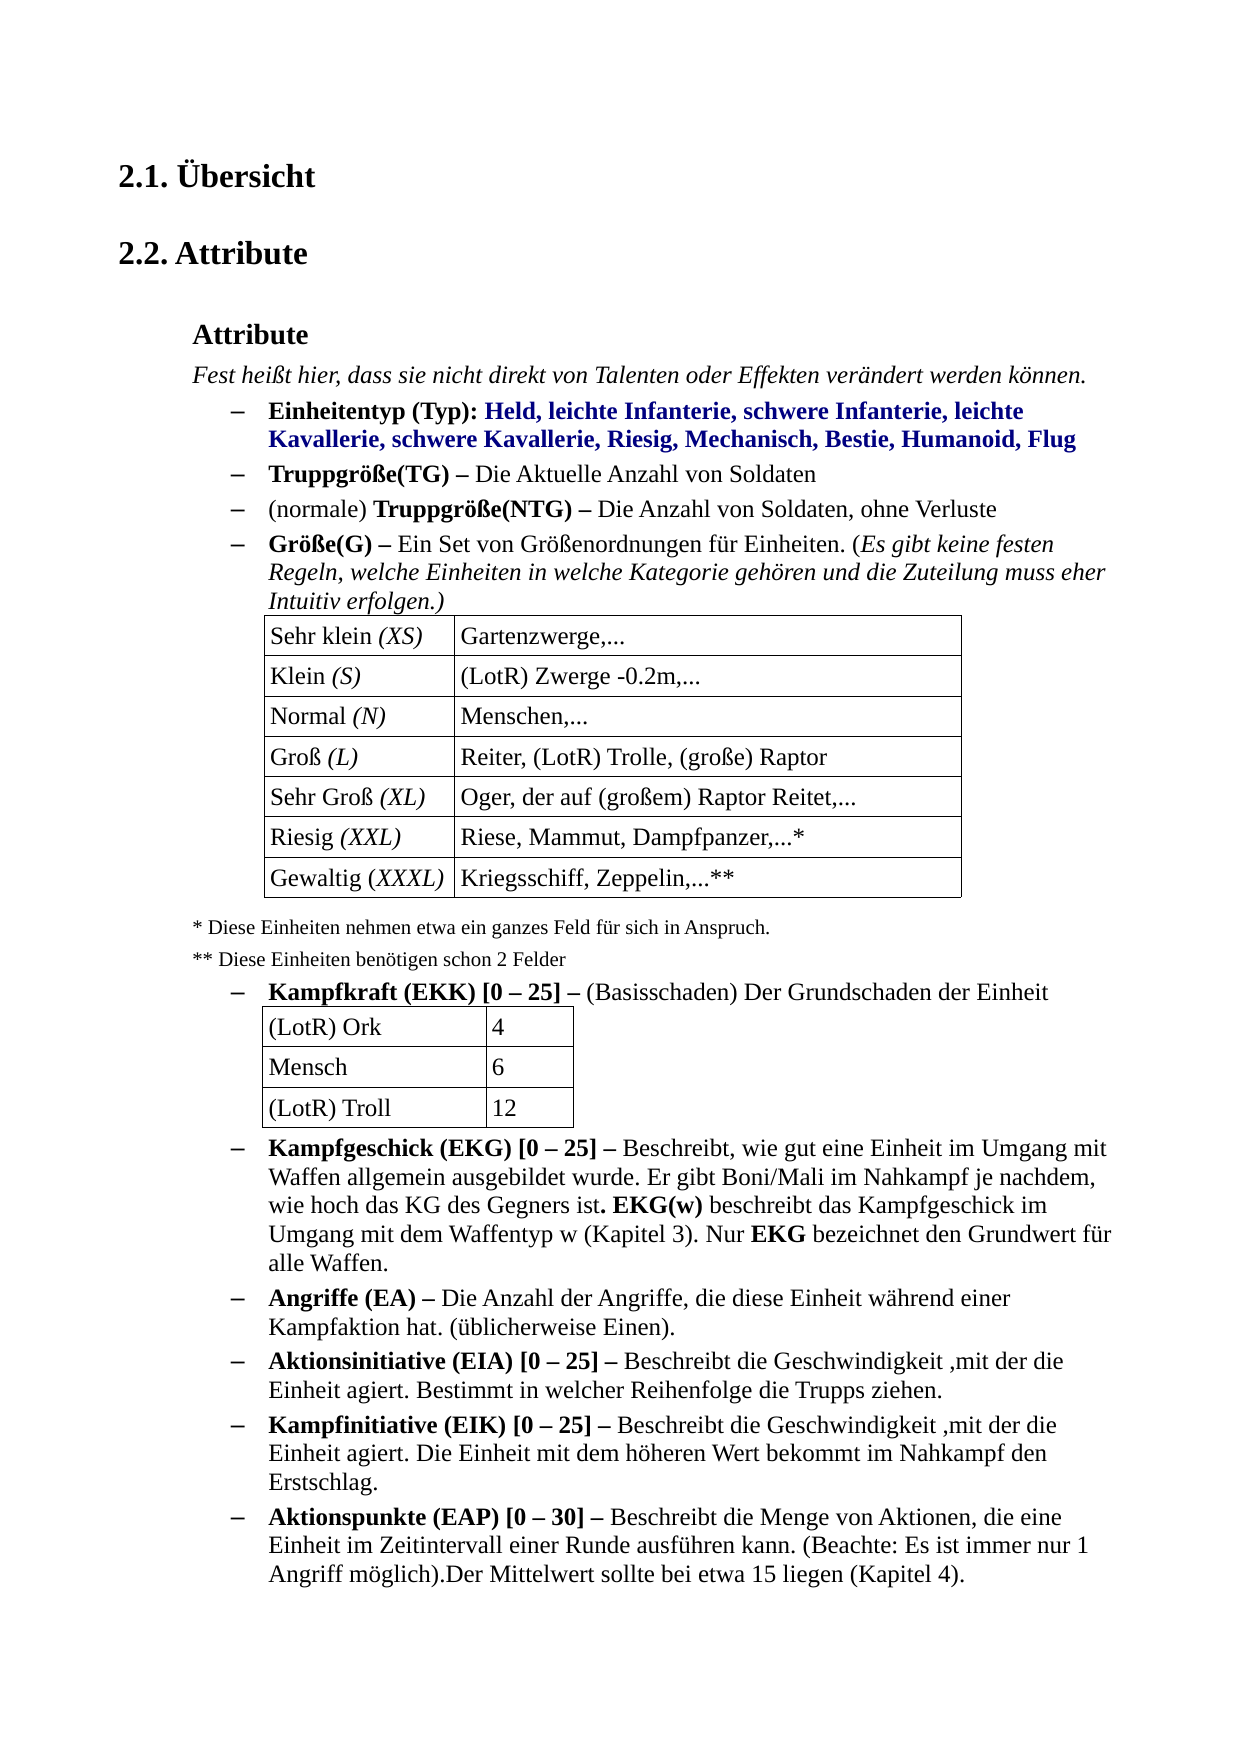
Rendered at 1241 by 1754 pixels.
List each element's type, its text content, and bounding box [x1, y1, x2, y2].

text 2.2. Attribute [118, 233, 1122, 271]
list (normale) Truppgröße(NTG) – Die Anzahl von Soldaten, ohne Verluste [231, 494, 1122, 523]
table_cell Riese, Mammut, Dampfpanzer,...* [455, 817, 961, 857]
table_cell Kriegsschiff, Zeppelin,...** [455, 858, 961, 897]
list Truppgröße(TG) – Die Aktuelle Anzahl von Soldaten [231, 459, 1122, 488]
table_header 4 [487, 1007, 573, 1046]
table_cell Sehr Groß (XL) [265, 777, 454, 816]
table_cell Oger, der auf (großem) Raptor Reitet,... [455, 777, 961, 816]
table_header (LotR) Ork [263, 1007, 486, 1046]
text * Diese Einheiten nehmen etwa ein ganzes Feld für sich in Anspruch. [118, 903, 1122, 941]
list Kampfinitiative (EIK) [0 – 25] – Beschreibt die Geschwindigkeit ,mit der die Einheit agiert. Die Einheit mit dem höheren Wert bekommt im Nahkampf den Erstschlag. [231, 1410, 1122, 1496]
table_cell 12 [487, 1088, 573, 1127]
list Aktionsinitiative (EIA) [0 – 25] – Beschreibt die Geschwindigkeit ,mit der die Einheit agiert. Bestimmt in welcher Reihenfolge die Trupps ziehen. [231, 1346, 1122, 1404]
table_cell Reiter, (LotR) Trolle, (große) Raptor [455, 737, 961, 776]
table_cell Gewaltig (XXXL) [265, 858, 454, 897]
list Aktionspunkte (EAP) [0 – 30] – Beschreibt die Menge von Aktionen, die eine Einheit im Zeitintervall einer Runde ausführen kann. (Beachte: Es ist immer nur 1 Angriff möglich).Der Mittelwert sollte bei etwa 15 liegen (Kapitel 4). [231, 1502, 1122, 1588]
table_cell 6 [487, 1047, 573, 1087]
table_cell Menschen,... [455, 697, 961, 736]
table_cell (LotR) Troll [263, 1088, 486, 1127]
text Attribute [118, 317, 1122, 350]
text ** Diese Einheiten benötigen schon 2 Felder [118, 947, 1122, 971]
table_cell Groß (L) [265, 737, 454, 776]
table_cell Klein (S) [265, 656, 454, 696]
list Einheitentyp (Typ): Held, leichte Infanterie, schwere Infanterie, leichte Kavallerie, schwere Kavallerie, Riesig, Mechanisch, Bestie, Humanoid, Flug [231, 396, 1122, 453]
table_cell Normal (N) [265, 697, 454, 736]
text Fest heißt hier, dass sie nicht direkt von Talenten oder Effekten verändert werden können. [118, 356, 1122, 390]
text 2.1. Übersicht [118, 156, 1122, 195]
table_cell (LotR) Zwerge -0.2m,... [455, 656, 961, 696]
list Angriffe (EA) – Die Anzahl der Angriffe, die diese Einheit während einer Kampfaktion hat. (üblicherweise Einen). [231, 1283, 1122, 1340]
list Kampfgeschick (EKG) [0 – 25] – Beschreibt, wie gut eine Einheit im Umgang mit Waffen allgemein ausgebildet wurde. Er gibt Boni/Mali im Nahkampf je nachdem, wie hoch das KG des Gegners ist. EKG(w) beschreibt das Kampfgeschick im Umgang mit dem Waffentyp w (Kapitel 3). Nur EKG bezeichnet den Grundwert für alle Waffen. [231, 1133, 1122, 1277]
table_header Sehr klein (XS) [265, 616, 454, 655]
list Kampfkraft (EKK) [0 – 25] – (Basisschaden) Der Grundschaden der Einheit [231, 977, 1122, 1006]
table_cell Riesig (XXL) [265, 817, 454, 857]
list Größe(G) – Ein Set von Größenordnungen für Einheiten. (Es gibt keine festen Regeln, welche Einheiten in welche Kategorie gehören und die Zuteilung muss eher Intuitiv erfolgen.) [231, 529, 1122, 615]
table_header Gartenzwerge,... [455, 616, 961, 655]
table_cell Mensch [263, 1047, 486, 1087]
